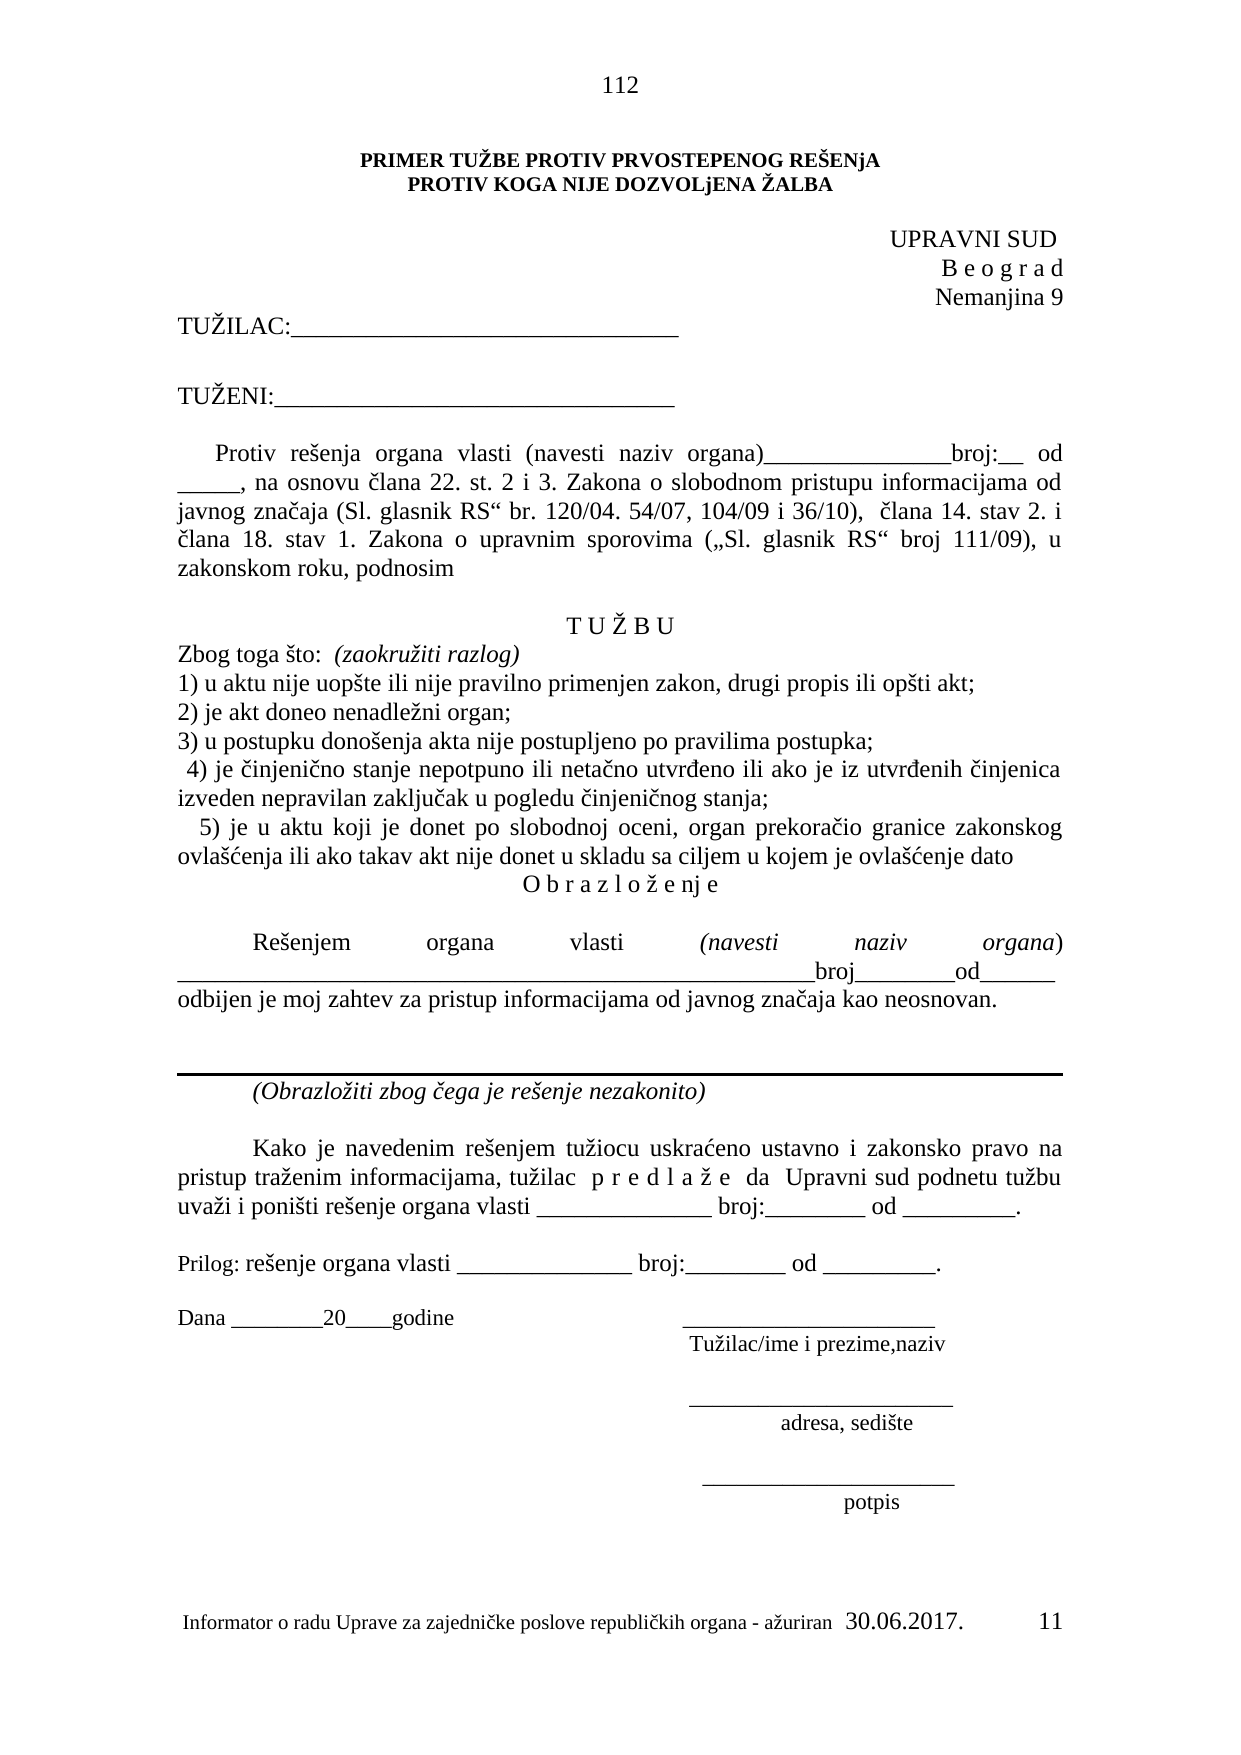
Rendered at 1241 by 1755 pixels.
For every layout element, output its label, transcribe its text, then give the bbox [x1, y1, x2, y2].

text Dana ________20____godine ______________________ [177, 1304, 1063, 1330]
text _______________________ [215, 1383, 1063, 1409]
text UPRAVNI SUD [177, 224, 1063, 253]
text Tužilac/ime i prezime,naziv [215, 1330, 1063, 1356]
text adresa, sedište [215, 1409, 1063, 1435]
text Prilog: rešenje organa vlasti ______________ broj:________ od _________. [177, 1248, 1063, 1277]
text potpis [215, 1488, 1063, 1514]
text ______________________ [702, 1435, 1063, 1488]
text 4) je činjenično stanje nepotpuno ili netačno utvrđeno ili ako je iz utvrđenih činjenica izveden nepravilan zaklјučak u pogledu činjeničnog stanja; [140, 754, 1063, 812]
text PRIMER TUŽBE PROTIV PRVOSTEPENOG REŠENјA [177, 148, 1063, 172]
text TUŽENI:________________________________ [177, 381, 1063, 409]
text PROTIV KOGA NIJE DOZVOLjENA ŽALBA [177, 172, 1063, 196]
text Nemanjina 9 [215, 282, 1063, 311]
text 3) u postupku donošenja akta nije postuplјeno po pravilima postupka; [140, 726, 1063, 754]
text T U Ž B U [177, 611, 1063, 639]
text 2) je akt doneo nenadležni organ; [140, 697, 1063, 726]
text Rešenjem organa vlasti (navesti naziv organa) ___________________________________________________broj________od______ odbijen je moj zahtev za pristup informacijama od javnog značaja kao neosnovan. [177, 927, 1063, 1013]
text O b r a z l o ž e nj e [177, 869, 1063, 898]
text Protiv rešenja organa vlasti (navesti naziv organa)_______________broj:__ od _____, na osnovu člana 22. st. 2 i 3. Zakona o slobodnom pristupu informacijama od javnog značaja (Sl. glasnik RS“ br. 120/04. 54/07, 104/09 i 36/10), člana 14. stav 2. i člana 18. stav 1. Zakona o upravnim sporovima („Sl. glasnik RS“ broj 111/09), u zakonskom roku, podnosim [177, 438, 1063, 582]
text TUŽILAC:_______________________________ [177, 311, 1063, 339]
text Kako je navedenim rešenjem tužiocu uskraćeno ustavno i zakonsko pravo na pristup traženim informacijama, tužilac p r e d l a ž e da Upravni sud podnetu tužbu uvaži i poništi rešenje organa vlasti ______________ broj:________ od _________. [177, 1133, 1063, 1220]
text B e o g r a d [177, 253, 1063, 282]
text (Obrazložiti zbog čega je rešenje nezakonito) [177, 1076, 1063, 1105]
text 5) je u aktu koji je donet po slobodnoj oceni, organ prekoračio granice zakonskog ovlašćenja ili ako takav akt nije donet u skladu sa cilјem u kojem je ovlašćenje dato [140, 812, 1063, 869]
text 1) u aktu nije uopšte ili nije pravilno primenjen zakon, drugi propis ili opšti akt; [140, 668, 1063, 697]
text Zbog toga što: (zaokružiti razlog) [140, 639, 1063, 668]
